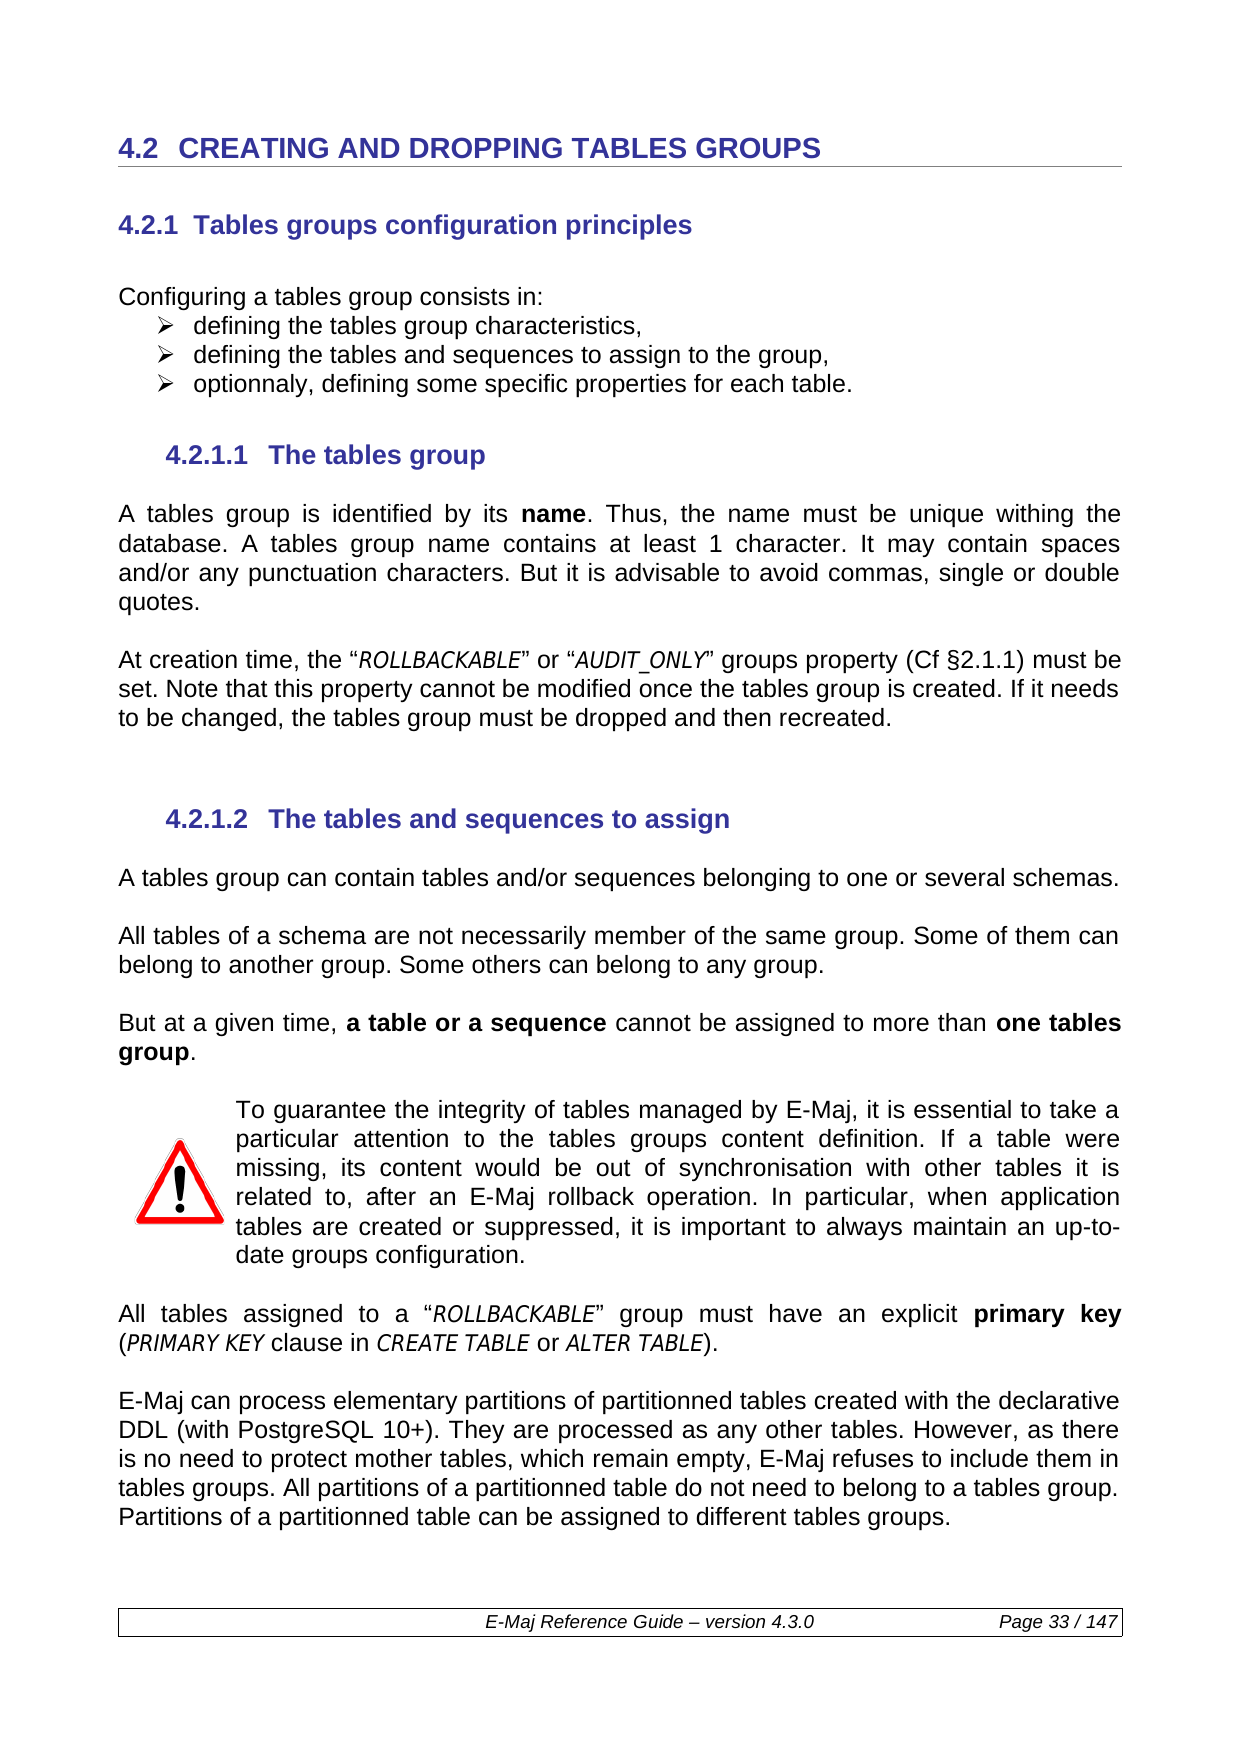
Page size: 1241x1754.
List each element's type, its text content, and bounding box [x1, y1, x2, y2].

list optionnaly, defining some specific properties for each table. [156, 369, 1122, 398]
text Configuring a tables group consists in: [118, 281, 1122, 311]
text E-Maj can process elementary partitions of partitionned tables created with the declarative DDL (with PostgreSQL 10+). They are processed as any other tables. However, as there is no need to protect mother tables, which remain empty, E-Maj refuses to include them in tables groups. All partitions of a partitionned table do not need to belong to a tables group. Partitions of a partitionned table can be assigned to different tables groups. [118, 1386, 1122, 1531]
text At creation time, the “ROLLBACKABLE” or “AUDIT_ONLY” groups property (Cf §2.1.1) must be set. Note that this property cannot be modified once the tables group is created. If it needs to be changed, the tables group must be dropped and then recreated. [118, 645, 1122, 732]
text All tables assigned to a “ROLLBACKABLE” group must have an explicit primary key (PRIMARY KEY clause in CREATE TABLE or ALTER TABLE). [118, 1298, 1122, 1357]
list defining the tables and sequences to assign to the group, [156, 339, 1122, 369]
subtitle The tables and sequences to assign [165, 802, 1122, 833]
subtitle Creating and dropping tables groups [118, 131, 1122, 166]
subtitle Tables groups configuration principles [118, 209, 1122, 240]
list defining the tables group characteristics, [156, 311, 1122, 339]
text But at a given time, a table or a sequence cannot be assigned to more than one tables group. [118, 1008, 1122, 1066]
text All tables of a schema are not necessarily member of the same group. Some of them can belong to another group. Some others can belong to any group. [118, 921, 1122, 979]
text To guarantee the integrity of tables managed by E-Maj, it is essential to take a particular attention to the tables groups content definition. If a table were missing, its content would be out of synchronisation with other tables it is related to, after an E-Maj rollback operation. In particular, when application tables are created or suppressed, it is important to always maintain an up-to-date groups configuration. [235, 1095, 1122, 1269]
text A tables group can contain tables and/or sequences belonging to one or several schemas. [118, 863, 1122, 892]
text A tables group is identified by its name. Thus, the name must be unique withing the database. A tables group name contains at least 1 character. It may contain spaces and/or any punctuation characters. But it is advisable to avoid commas, single or double quotes. [118, 499, 1122, 616]
subtitle The tables group [165, 439, 1122, 470]
picture [134, 1138, 225, 1225]
